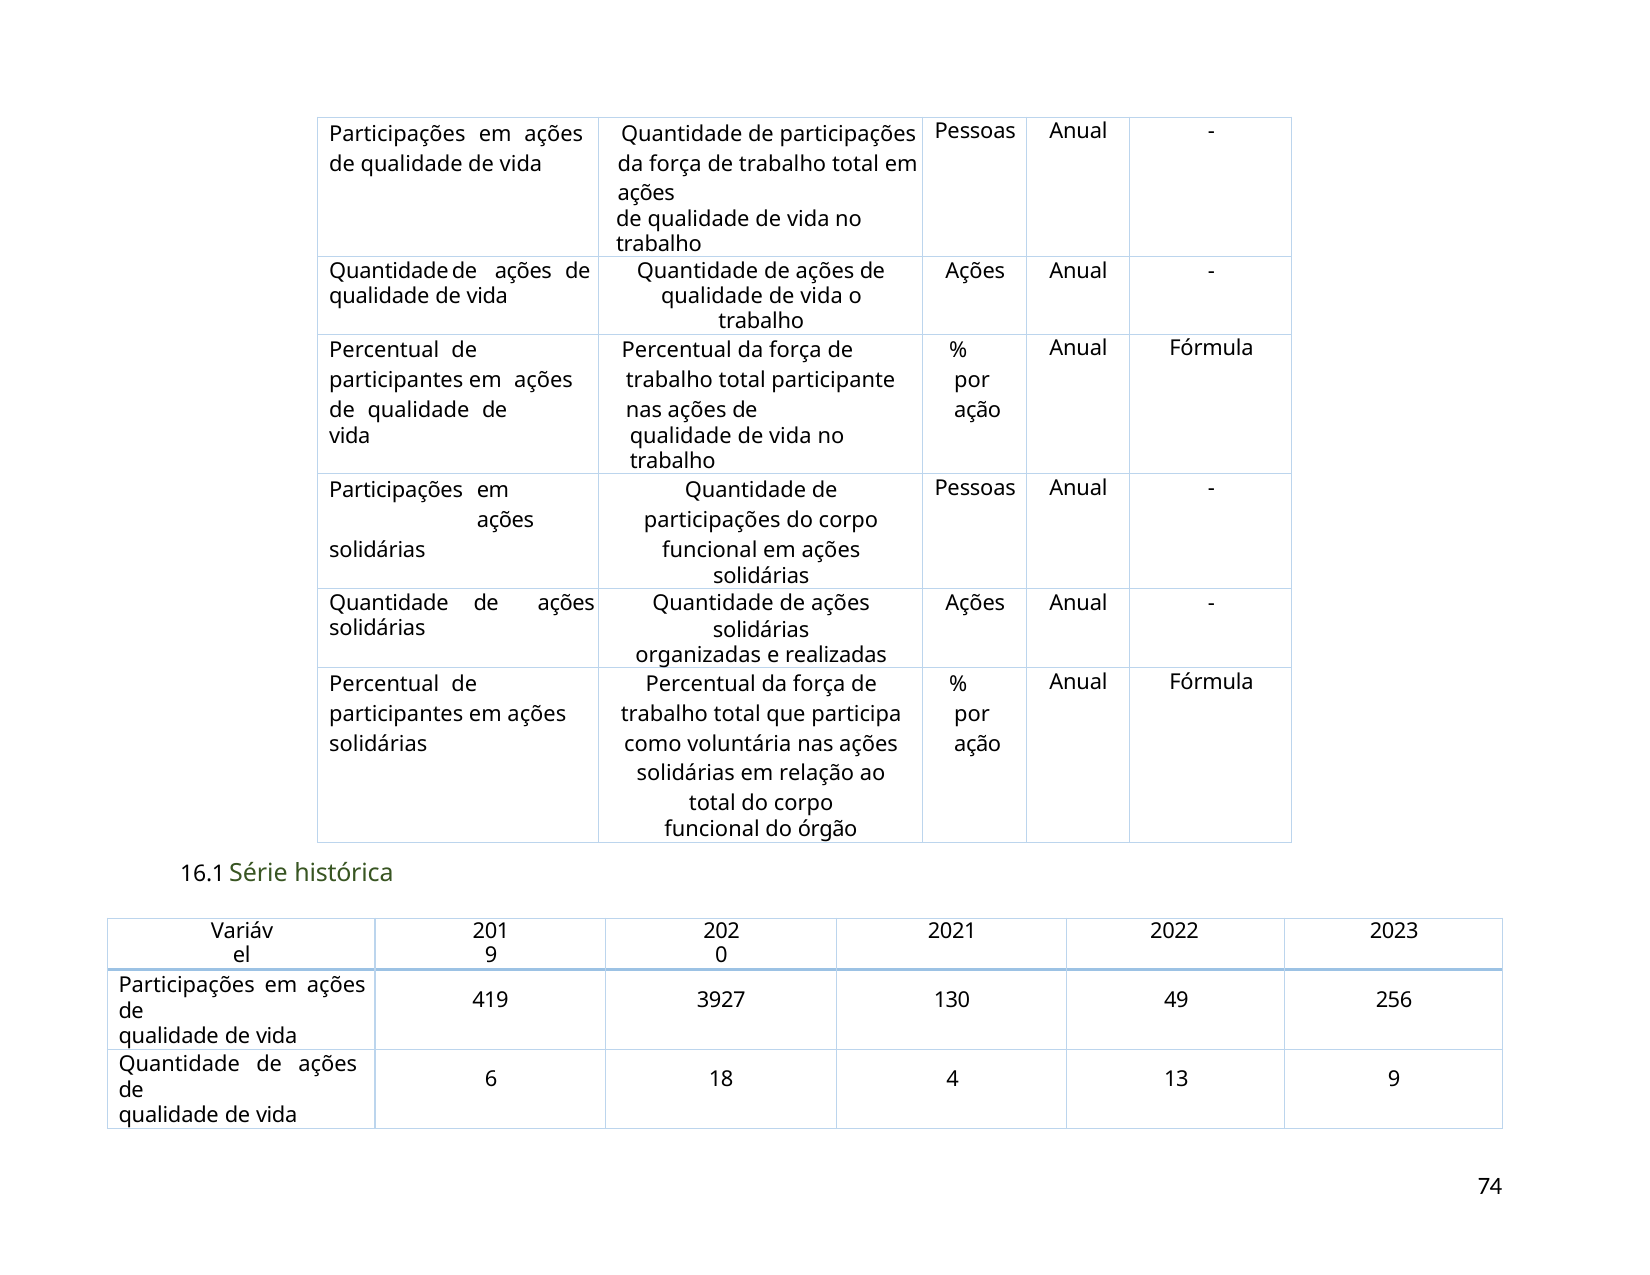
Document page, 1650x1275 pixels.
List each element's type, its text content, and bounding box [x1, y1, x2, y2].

table_header Quantidade de participações da força de trabalho total em ações de qualidade de vida no trabalho [599, 118, 922, 256]
table_header Participações em ações de qualidade de vida [318, 118, 598, 256]
table_cell % por ação [923, 668, 1026, 842]
table_cell Percentual da força de trabalho total participante nas ações de qualidade de vida no trabalho [599, 335, 922, 473]
table_cell 4 [837, 1050, 1066, 1127]
table_cell % por ação [923, 335, 1026, 473]
table_cell Quantidade de ações de qualidade de vida [318, 257, 598, 333]
table_cell Quantidade de participações do corpo funcional em ações solidárias [599, 474, 922, 588]
table_cell Anual [1027, 335, 1129, 473]
table_header 2020 [606, 919, 836, 968]
table_header - [1130, 118, 1291, 256]
table_header Anual [1027, 118, 1129, 256]
table_cell Anual [1027, 257, 1129, 333]
table_cell - [1130, 474, 1291, 588]
table_cell Participações em ações de qualidade de vida [108, 971, 374, 1049]
table_cell 49 [1067, 971, 1284, 1049]
table_header 2022 [1067, 919, 1284, 968]
table_cell - [1130, 589, 1291, 667]
table_cell Ações [923, 257, 1026, 333]
list Série histórica [180, 855, 1650, 889]
table_cell Pessoas [923, 474, 1026, 588]
table_cell 130 [837, 971, 1066, 1049]
table_header 2021 [837, 919, 1066, 968]
table_cell 18 [606, 1050, 836, 1127]
table_header Pessoas [923, 118, 1026, 256]
table_cell Percentual da força de trabalho total que participa como voluntária nas ações solidárias em relação ao total do corpo funcional do órgão [599, 668, 922, 842]
table_cell Quantidade de ações solidárias organizadas e realizadas [599, 589, 922, 667]
table_cell Fórmula [1130, 668, 1291, 842]
table_cell Anual [1027, 474, 1129, 588]
table_cell 6 [376, 1050, 605, 1127]
table_header Variável [108, 919, 374, 968]
table_cell Ações [923, 589, 1026, 667]
table_cell 256 [1285, 971, 1502, 1049]
table_cell Quantidade de ações de qualidade de vida [108, 1050, 374, 1127]
table_cell 9 [1285, 1050, 1502, 1127]
table_header 2023 [1285, 919, 1502, 968]
table_cell Quantidade de ações de qualidade de vida o trabalho [599, 257, 922, 333]
table_cell Percentual de participantes em ações solidárias [318, 668, 598, 842]
table_cell 419 [376, 971, 605, 1049]
table_cell 3927 [606, 971, 836, 1049]
table_cell Percentual de participantes em ações de qualidade de vida [318, 335, 598, 473]
table_cell Fórmula [1130, 335, 1291, 473]
table_cell Quantidade de ações solidárias [318, 589, 598, 667]
table_cell Participações em ações solidárias [318, 474, 598, 588]
table_cell 13 [1067, 1050, 1284, 1127]
table_cell Anual [1027, 589, 1129, 667]
table_header 2019 [376, 919, 605, 968]
table_cell Anual [1027, 668, 1129, 842]
table_cell - [1130, 257, 1291, 333]
